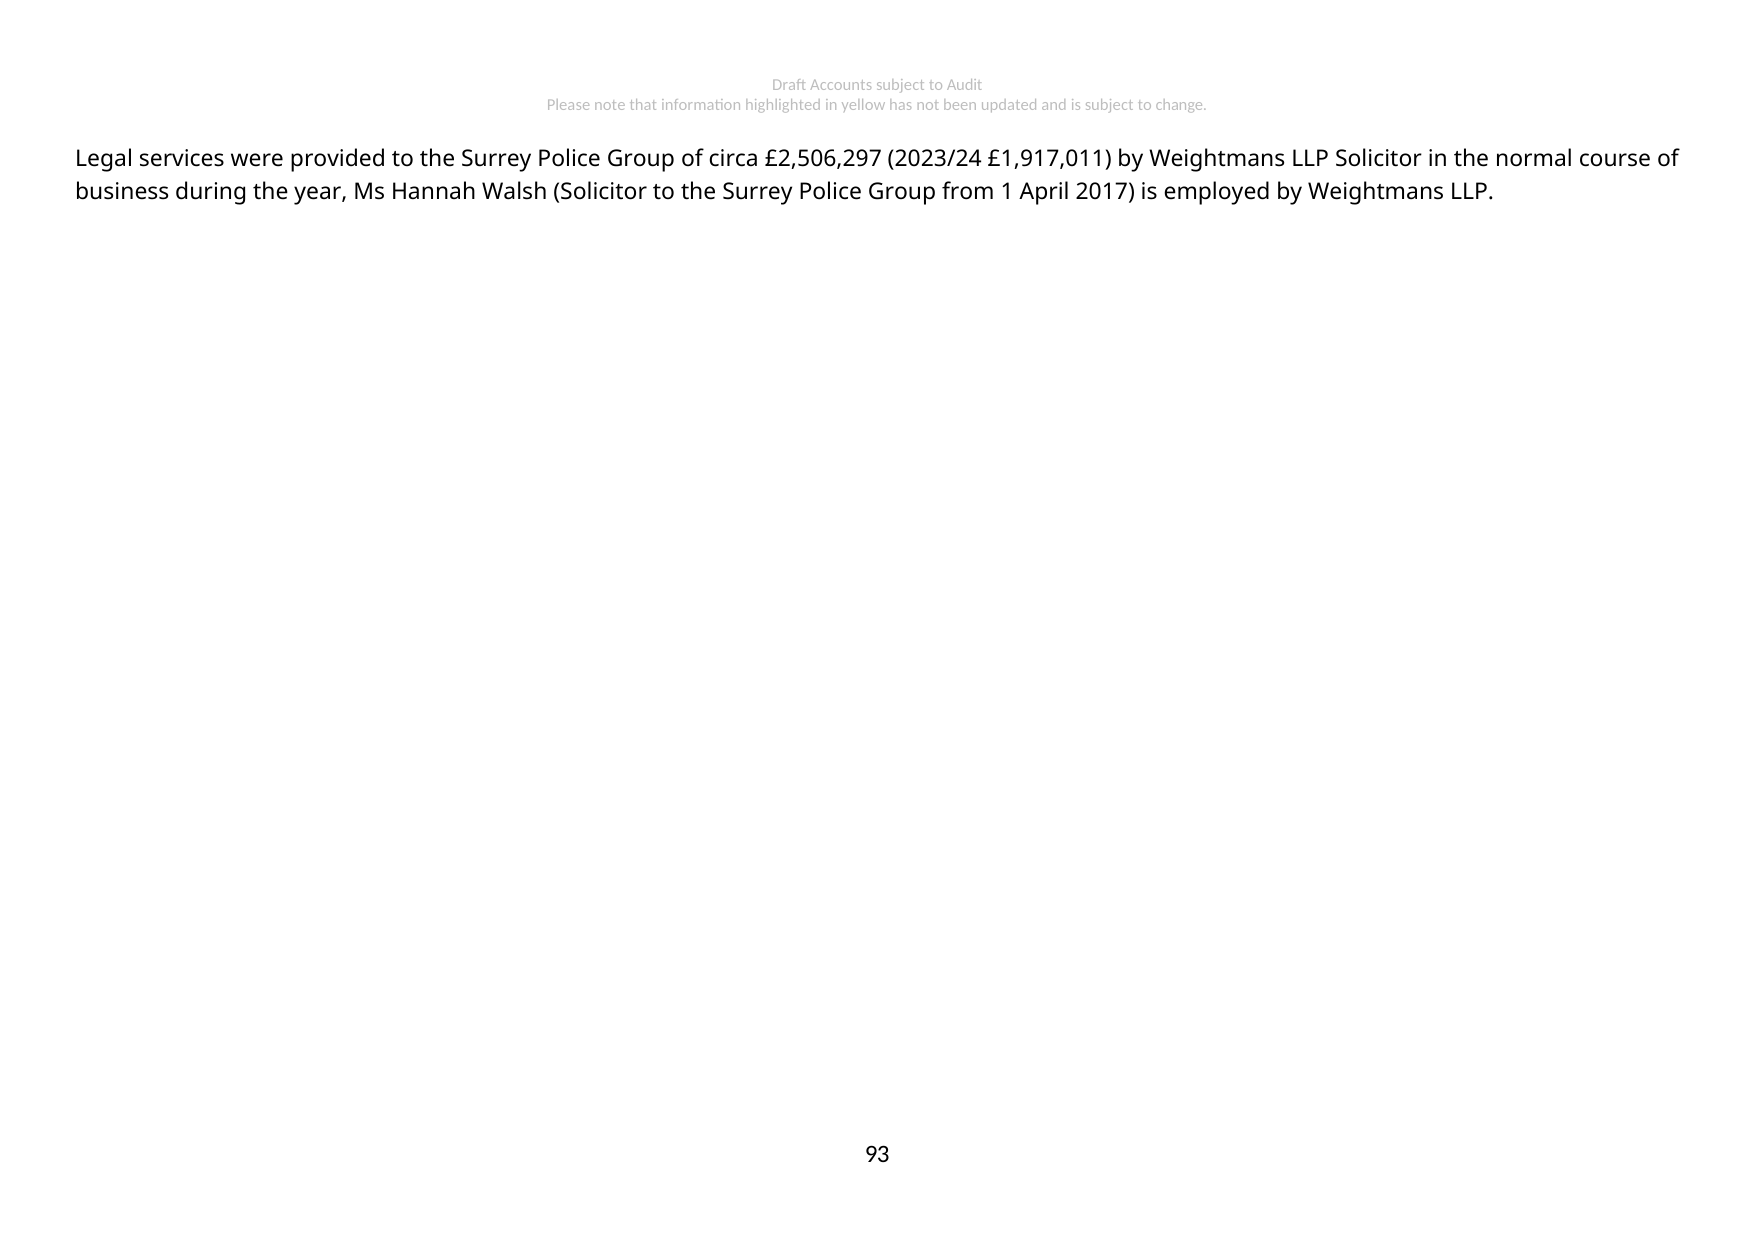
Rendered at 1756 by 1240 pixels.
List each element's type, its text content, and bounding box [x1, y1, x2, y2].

text Legal services were provided to the Surrey Police Group of circa £2,506,297 (2023/24 £1,917,011) by Weightmans LLP Solicitor in the normal course of business during the year, Ms Hannah Walsh (Solicitor to the Surrey Police Group from 1 April 2017) is employed by Weightmans LLP. [75, 142, 1681, 206]
